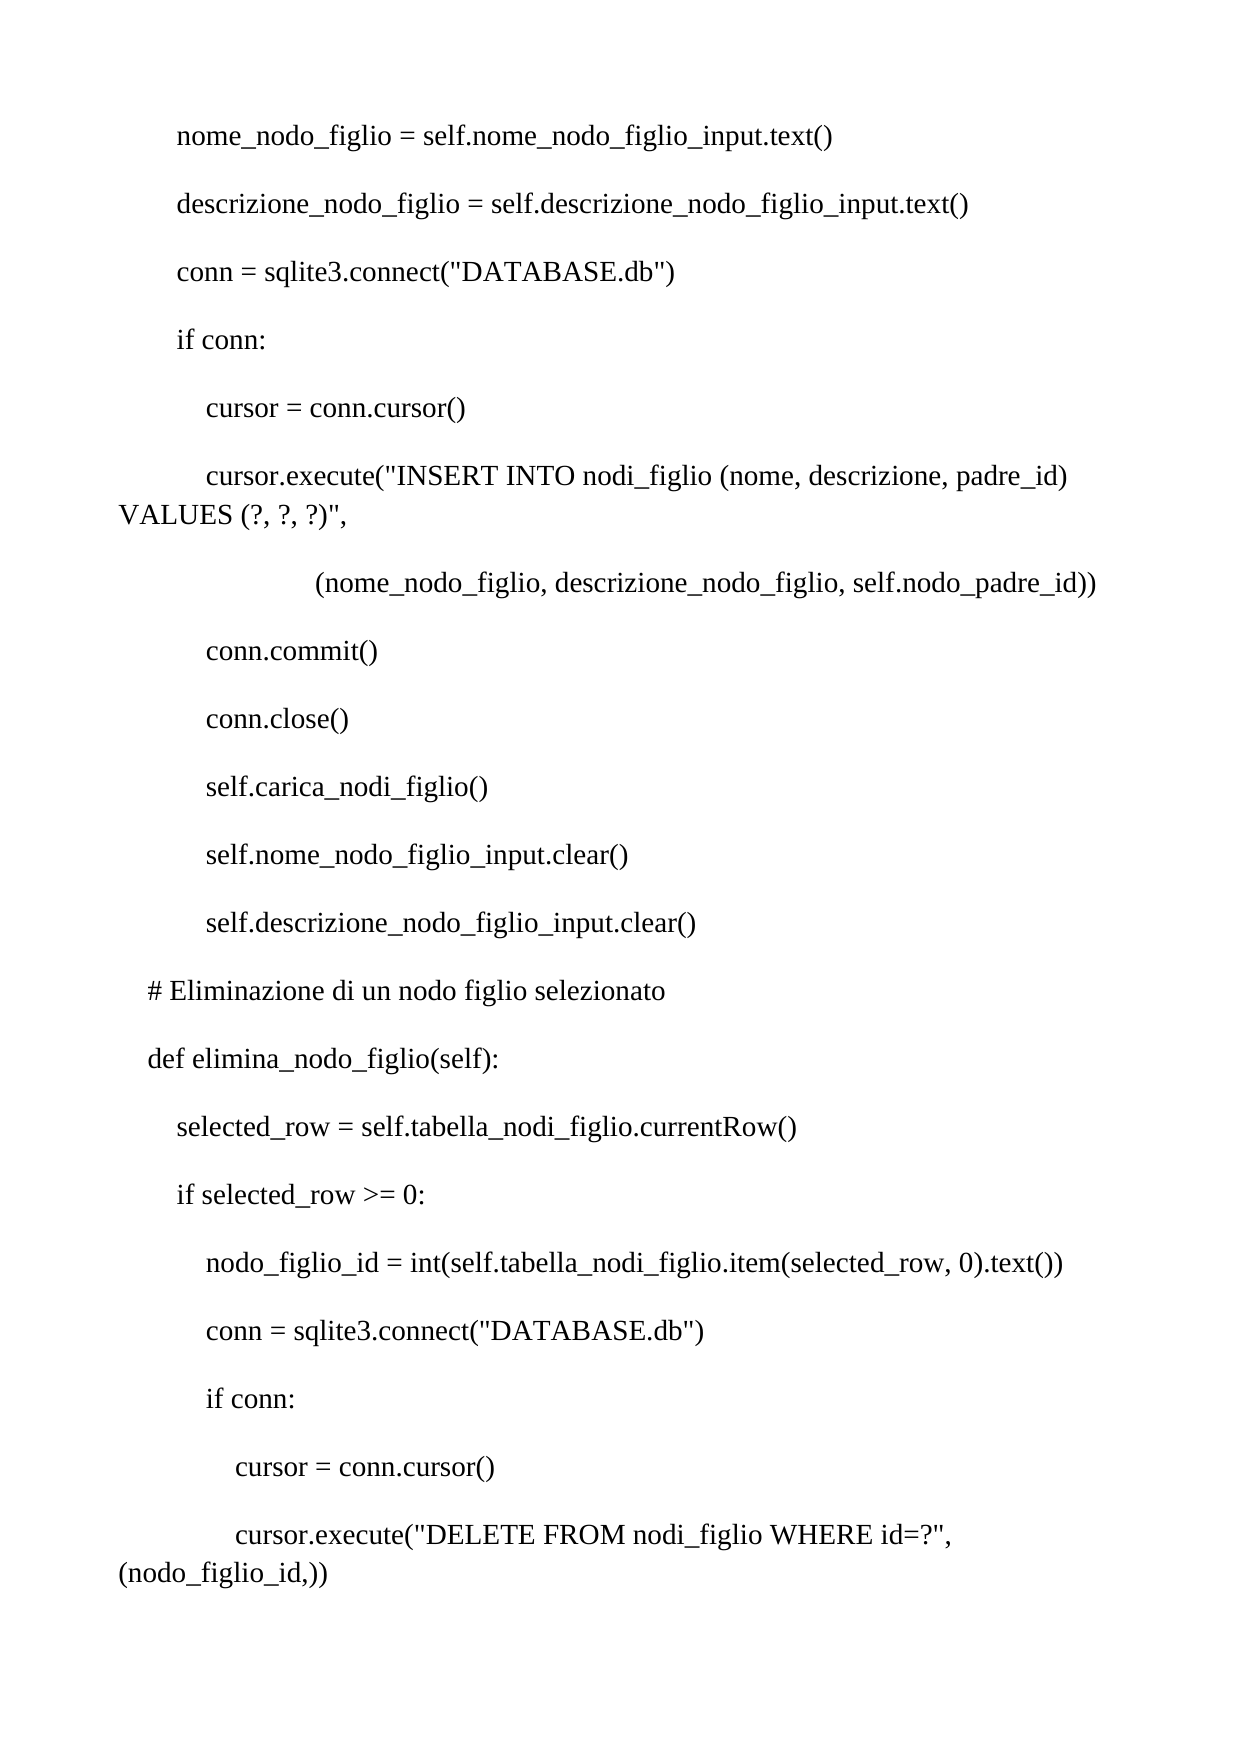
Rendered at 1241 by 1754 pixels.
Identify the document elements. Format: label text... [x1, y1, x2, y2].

text cursor = conn.cursor() [118, 390, 1122, 424]
text if selected_row >= 0: [118, 1177, 1122, 1211]
text self.carica_nodi_figlio() [118, 769, 1122, 802]
text cursor = conn.cursor() [118, 1449, 1122, 1483]
text (nome_nodo_figlio, descrizione_nodo_figlio, self.nodo_padre_id)) [118, 565, 1122, 598]
text if conn: [118, 1381, 1122, 1414]
text def elimina_nodo_figlio(self): [118, 1041, 1122, 1074]
text conn = sqlite3.connect("DATABASE.db") [118, 1313, 1122, 1347]
text self.descrizione_nodo_figlio_input.clear() [118, 905, 1122, 938]
text # Eliminazione di un nodo figlio selezionato [118, 973, 1122, 1006]
text if conn: [118, 322, 1122, 356]
text conn.commit() [118, 633, 1122, 666]
text descrizione_nodo_figlio = self.descrizione_nodo_figlio_input.text() [118, 186, 1122, 220]
text conn = sqlite3.connect("DATABASE.db") [118, 254, 1122, 288]
text cursor.execute("DELETE FROM nodi_figlio WHERE id=?", (nodo_figlio_id,)) [118, 1517, 1122, 1589]
text self.nome_nodo_figlio_input.clear() [118, 837, 1122, 870]
text cursor.execute("INSERT INTO nodi_figlio (nome, descrizione, padre_id) VALUES (?, ?, ?)", [118, 458, 1122, 530]
text conn.close() [118, 701, 1122, 734]
text selected_row = self.tabella_nodi_figlio.currentRow() [118, 1109, 1122, 1142]
text nodo_figlio_id = int(self.tabella_nodi_figlio.item(selected_row, 0).text()) [118, 1245, 1122, 1278]
text nome_nodo_figlio = self.nome_nodo_figlio_input.text() [118, 118, 1122, 152]
